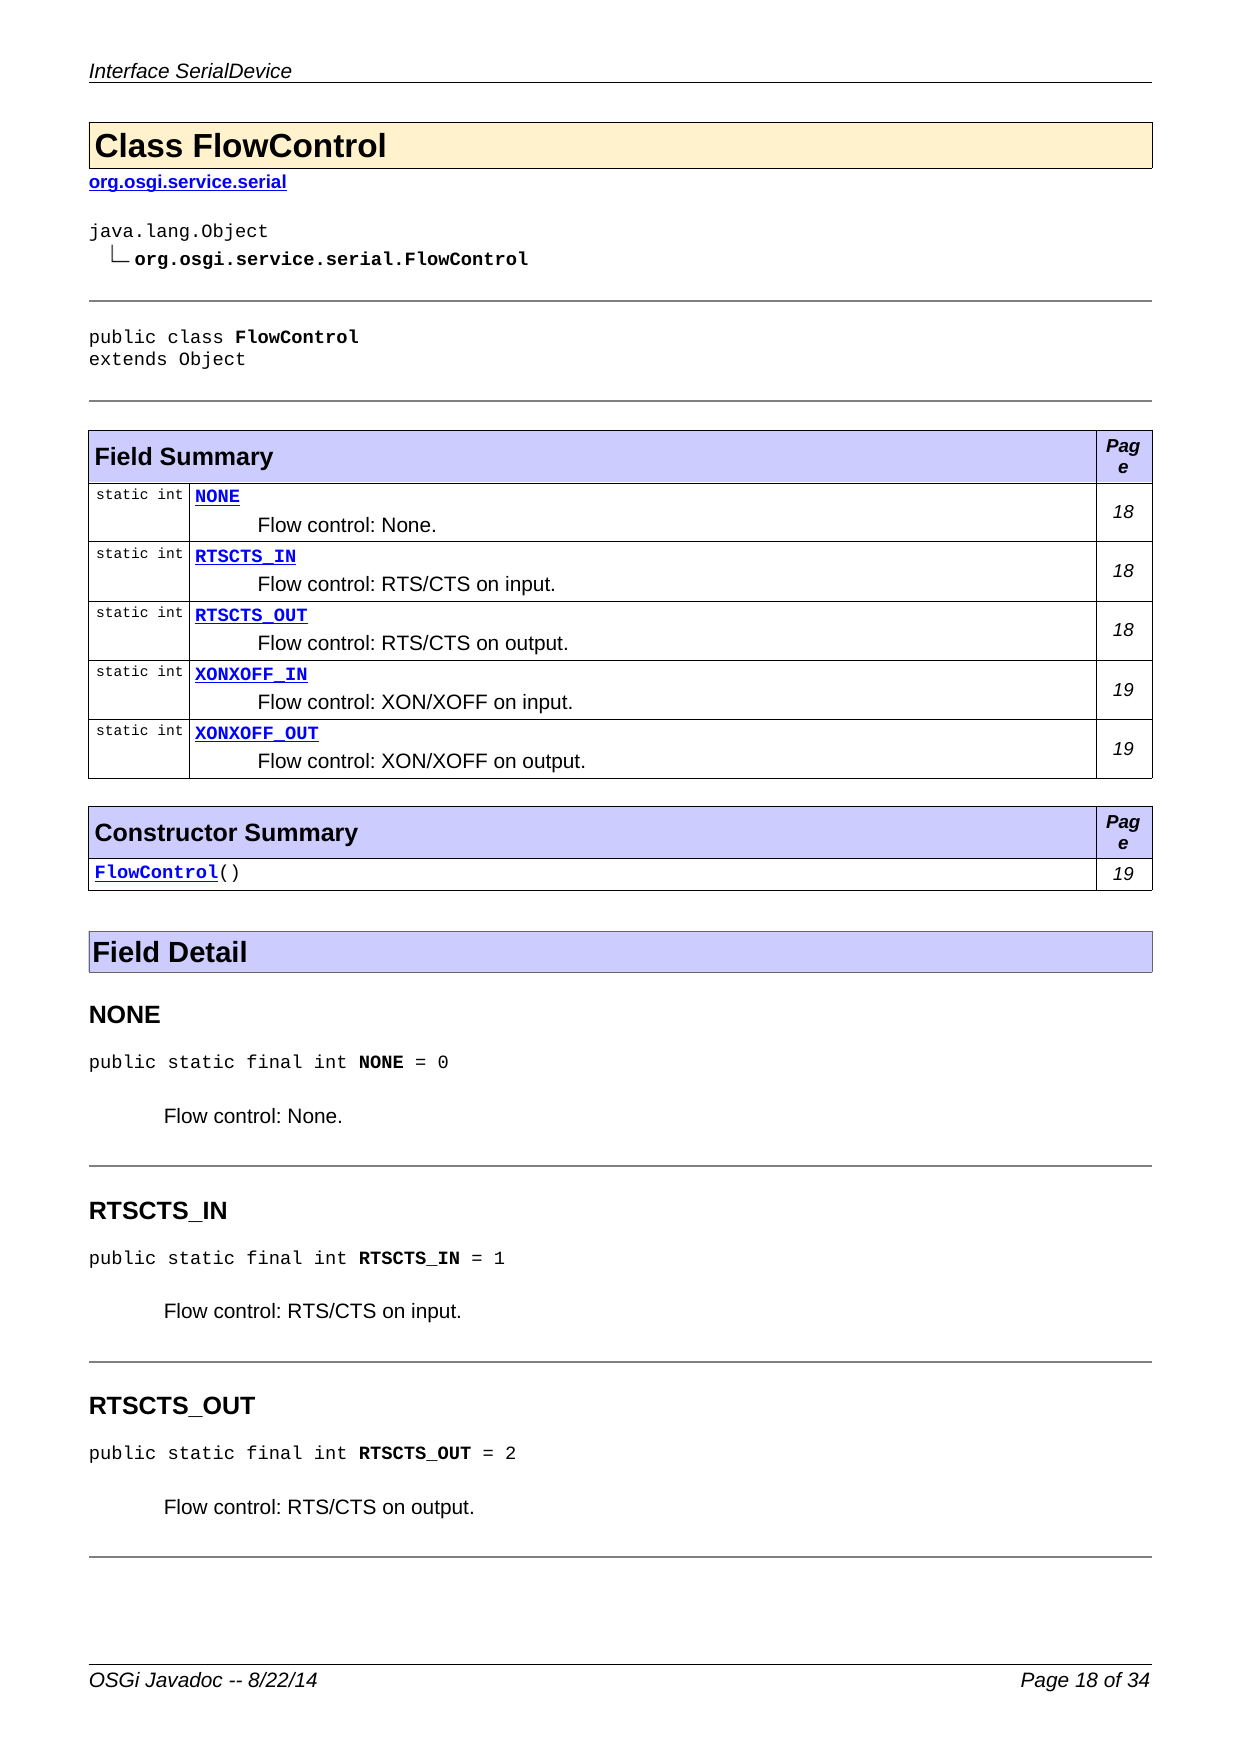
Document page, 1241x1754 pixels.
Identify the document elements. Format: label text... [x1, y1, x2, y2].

table_cell RTSCTS_IN Flow control: RTS/CTS on input. [190, 542, 1096, 601]
table_header Page [1097, 807, 1152, 858]
table_cell static int [89, 720, 189, 778]
text java.lang.Object [88, 222, 1152, 243]
text org.osgi.service.serial [88, 171, 1152, 193]
table_cell RTSCTS_OUT Flow control: RTS/CTS on output. [190, 602, 1096, 659]
table_cell static int [89, 661, 189, 719]
text public class FlowControl [88, 328, 1152, 349]
table_header Page [1097, 431, 1152, 482]
table_cell FlowControl() [89, 859, 1096, 889]
text Flow control: RTS/CTS on input. [163, 1299, 1152, 1323]
subtitle NONE [88, 1000, 1152, 1029]
text org.osgi.service.serial.FlowControl [88, 243, 1152, 271]
table_header Field Summary [89, 431, 1096, 482]
subtitle Field Detail [90, 932, 1152, 972]
text extends Object [88, 349, 1152, 371]
text public static final int NONE = 0 [88, 1053, 1152, 1074]
picture [111, 243, 135, 266]
table_cell XONXOFF_OUT Flow control: XON/XOFF on output. [190, 720, 1096, 778]
subtitle RTSCTS_IN [88, 1196, 1152, 1224]
table_cell 18 [1097, 542, 1152, 601]
text public static final int RTSCTS_OUT = 2 [88, 1444, 1152, 1465]
table_cell static int [89, 484, 189, 541]
table_cell static int [89, 602, 189, 659]
table_cell static int [89, 542, 189, 601]
table_header Constructor Summary [89, 807, 1096, 858]
table_cell 19 [1097, 661, 1152, 719]
text Flow control: None. [163, 1103, 1152, 1127]
subtitle RTSCTS_OUT [88, 1391, 1152, 1420]
table_cell NONE Flow control: None. [190, 484, 1096, 541]
table_cell XONXOFF_IN Flow control: XON/XOFF on input. [190, 661, 1096, 719]
text Flow control: RTS/CTS on output. [163, 1494, 1152, 1518]
table_cell 18 [1097, 484, 1152, 541]
table_cell 19 [1097, 859, 1152, 889]
subtitle Class FlowControl [90, 123, 1152, 168]
table_cell 18 [1097, 602, 1152, 659]
text public static final int RTSCTS_IN = 1 [88, 1248, 1152, 1270]
table_cell 19 [1097, 720, 1152, 778]
